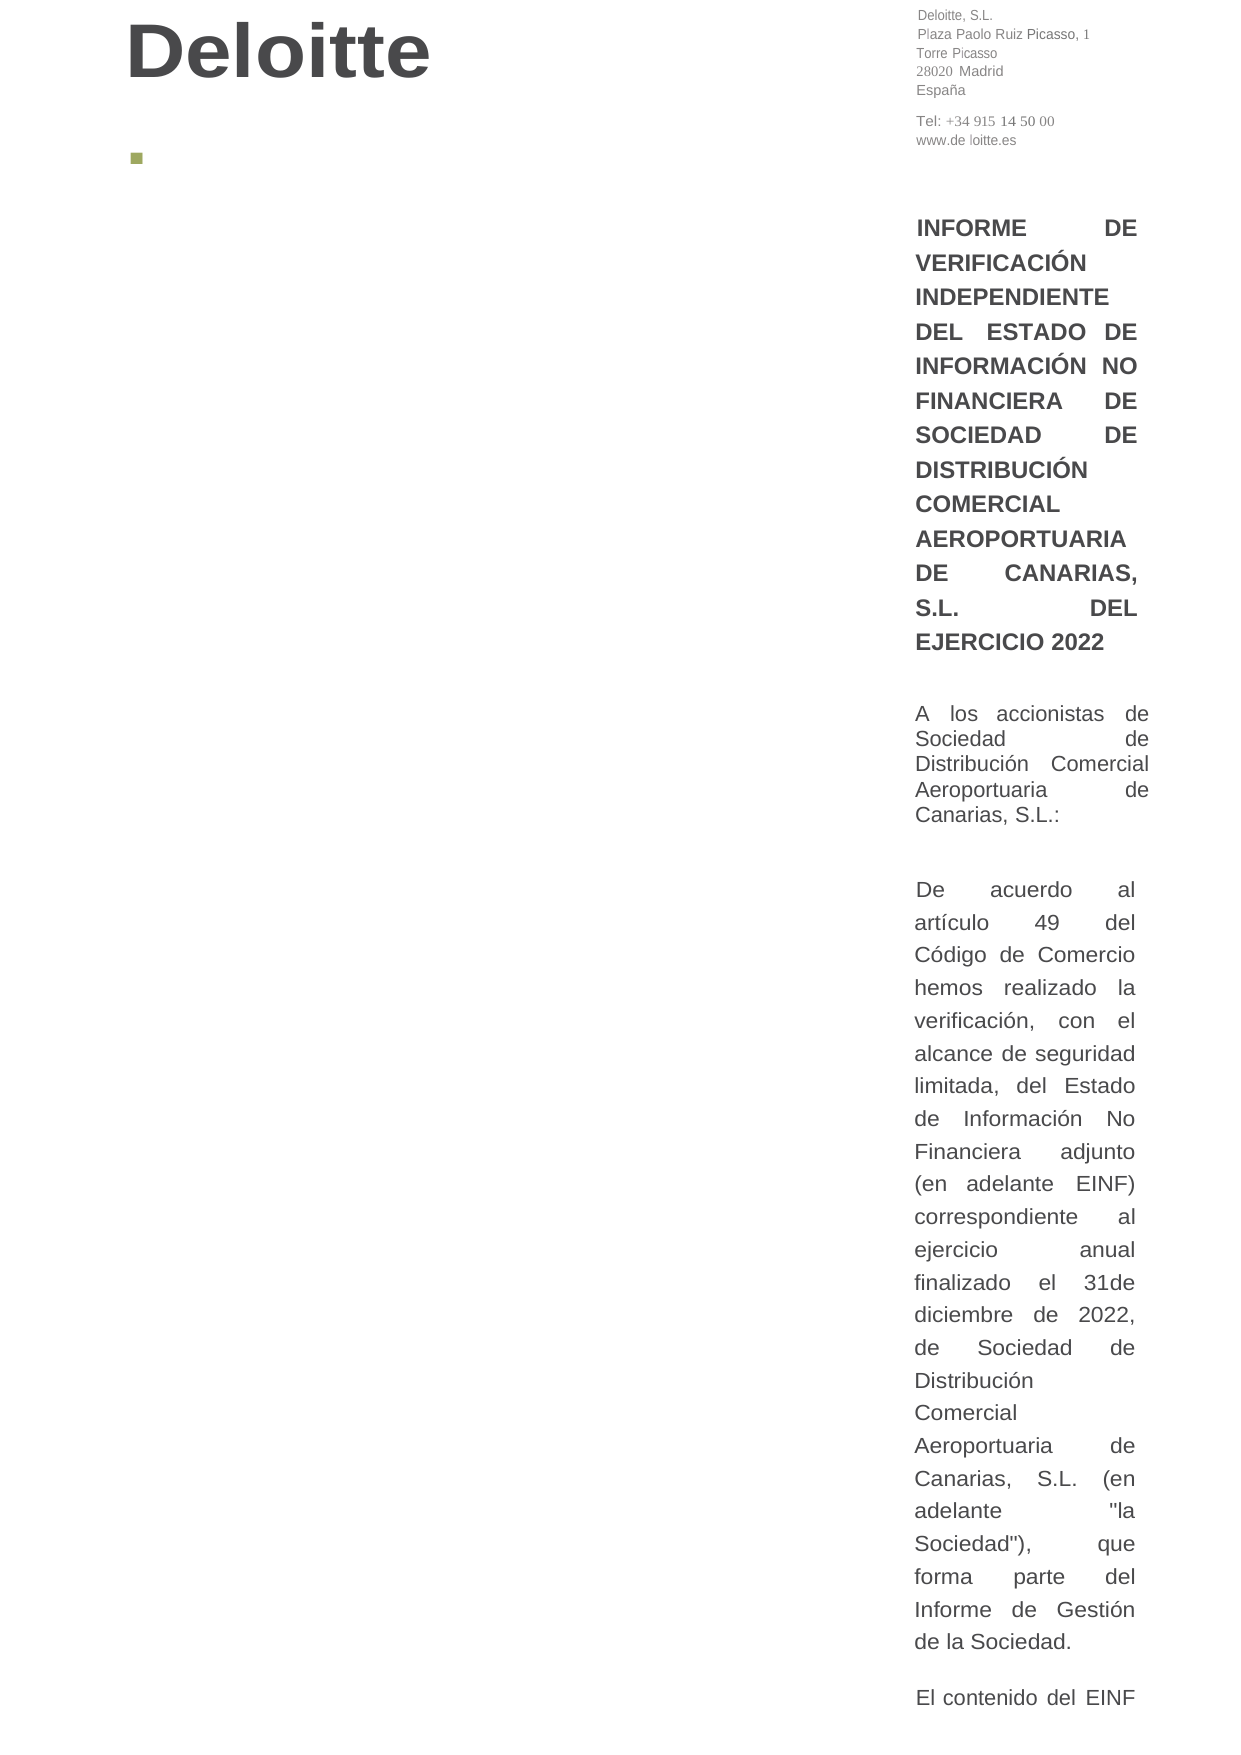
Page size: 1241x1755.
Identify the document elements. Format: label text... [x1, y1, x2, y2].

subtitle INFORME DE VERIFICACIÓN INDEPENDIENTE DEL ESTADO DE INFORMACIÓN NO FINANCIERA DE SOCIEDAD DE DISTRIBUCIÓN COMERCIAL AEROPORTUARIA DE CANARIAS, S.L. DEL EJERCICIO 2022 [915, 214, 1137, 656]
subtitle Deloitte. [125, 6, 441, 181]
subtitle El contenido del EINF [914, 1685, 1135, 1711]
subtitle www.de loitte.es [916, 132, 1149, 148]
subtitle Torre Picasso 28020 Madrid España [916, 44, 1005, 98]
subtitle De acuerdo al artículo 49 del Código de Comercio hemos realizado la verificación, con el alcance de seguridad limitada, del Estado de Información No Financiera adjunto (en adelante EINF) correspondiente al ejercicio anual finalizado el 31de diciembre de 2022, de Sociedad de Distribución Comercial Aeroportuaria de Canarias, S.L. (en adelante "la Sociedad"), que forma parte del Informe de Gestión de la Sociedad. [914, 877, 1135, 1654]
subtitle Plaza Paolo Ruiz Picasso, 1 [917, 26, 1149, 42]
subtitle Tel: +34 915 14 50 00 [916, 113, 1149, 129]
subtitle Deloitte, S.L. [918, 6, 1149, 23]
subtitle A los accionistas de Sociedad de Distribución Comercial Aeroportuaria de Canarias, S.L.: [915, 701, 1149, 827]
